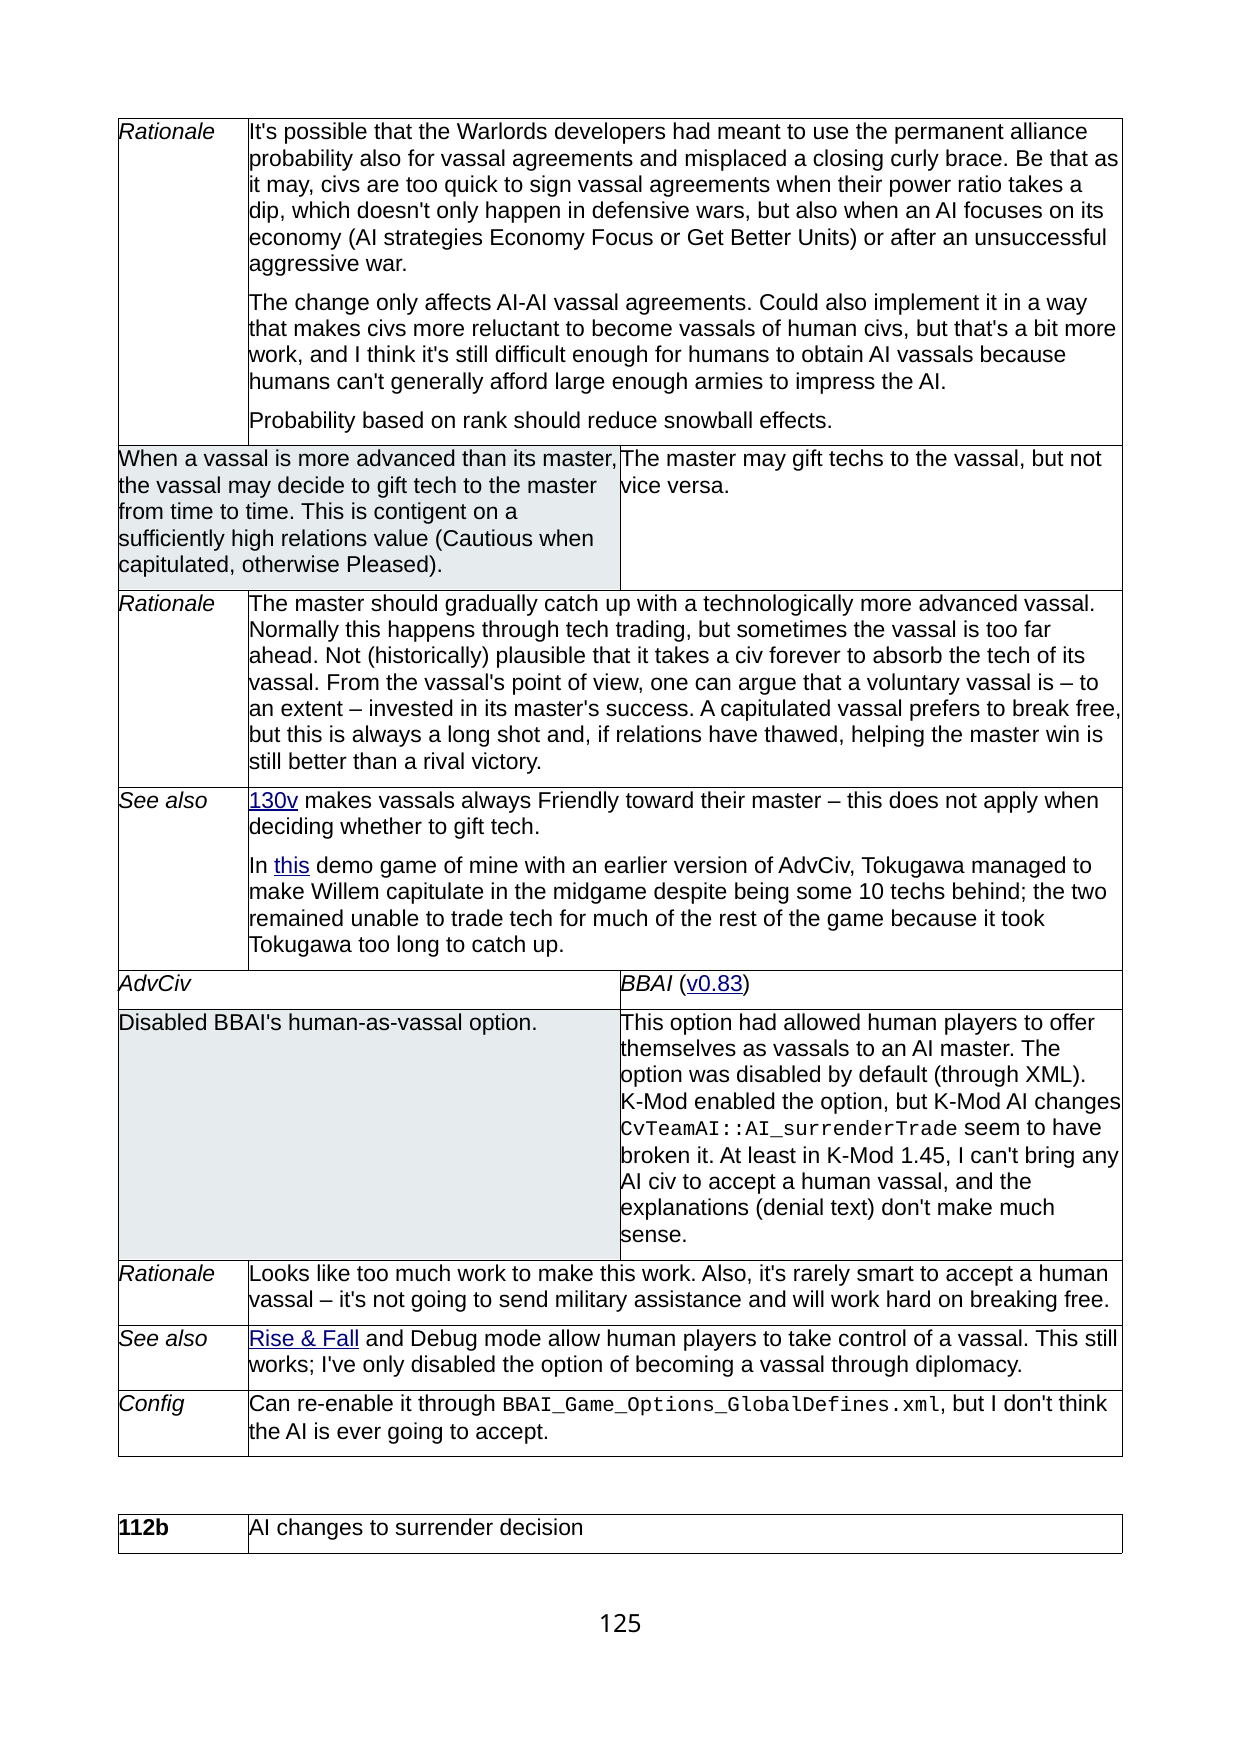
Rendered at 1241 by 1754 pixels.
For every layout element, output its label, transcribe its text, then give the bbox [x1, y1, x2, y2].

table_cell Rationale [119, 119, 248, 445]
table_cell Config [119, 1391, 248, 1456]
table_cell BBAI (v0.83) [621, 971, 1122, 1008]
table_cell The master may gift techs to the vassal, but not vice versa. [621, 446, 1122, 589]
table_cell It's possible that the Warlords developers had meant to use the permanent alliance probability also for vassal agreements and misplaced a closing curly brace. Be that as it may, civs are too quick to sign vassal agreements when their power ratio takes a dip, which doesn't only happen in defensive wars, but also when an AI focuses on its economy (AI strategies Economy Focus or Get Better Units) or after an unsuccessful aggressive war. The change only affects AI-AI vassal agreements. Could also implement it in a way that makes civs more reluctant to become vassals of human civs, but that's a bit more work, and I think it's still difficult enough for humans to obtain AI vassals because humans can't generally afford large enough armies to impress the AI. Probability based on rank should reduce snowball effects. [249, 119, 1122, 445]
table_cell See also [119, 788, 248, 969]
table_cell Rise & Fall and Debug mode allow human players to take control of a vassal. This still works; I've only disabled the option of becoming a vassal through diplomacy. [249, 1326, 1122, 1390]
table_cell 130v makes vassals always Friendly toward their master – this does not apply when deciding whether to gift tech. In this demo game of mine with an earlier version of AdvCiv, Tokugawa managed to make Willem capitulate in the midgame despite being some 10 techs behind; the two remained unable to trade tech for much of the rest of the game because it took Tokugawa too long to catch up. [249, 788, 1122, 969]
table_cell Rationale [119, 1261, 248, 1325]
table_cell AdvCiv [119, 971, 620, 1008]
table_header AI changes to surrender decision [249, 1515, 1122, 1553]
table_cell This option had allowed human players to offer themselves as vassals to an AI master. The option was disabled by default (through XML). K‑Mod enabled the option, but K-Mod AI changes CvTeamAI::AI_surrenderTrade seem to have broken it. At least in K-Mod 1.45, I can't bring any AI civ to accept a human vassal, and the explanations (denial text) don't make much sense. [621, 1010, 1122, 1259]
table_cell Looks like too much work to make this work. Also, it's rarely smart to accept a human vassal – it's not going to send military assistance and will work hard on breaking free. [249, 1261, 1122, 1325]
table_cell Rationale [119, 591, 248, 787]
table_cell The master should gradually catch up with a technologically more advanced vassal. Normally this happens through tech trading, but sometimes the vassal is too far ahead. Not (historically) plausible that it takes a civ forever to absorb the tech of its vassal. From the vassal's point of view, one can argue that a voluntary vassal is – to an extent – invested in its master's success. A capitulated vassal prefers to break free, but this is always a long shot and, if relations have thawed, helping the master win is still better than a rival victory. [249, 591, 1122, 787]
table_cell See also [119, 1326, 248, 1390]
table_cell When a vassal is more advanced than its master, the vassal may decide to gift tech to the master from time to time. This is contigent on a sufficiently high relations value (Cautious when capitulated, otherwise Pleased). [119, 446, 620, 589]
table_header 112b [119, 1515, 248, 1553]
table_cell Disabled BBAI's human-as-vassal option. [119, 1010, 620, 1259]
table_cell Can re-enable it through BBAI_Game_Options_GlobalDefines.xml, but I don't think the AI is ever going to accept. [249, 1391, 1122, 1456]
